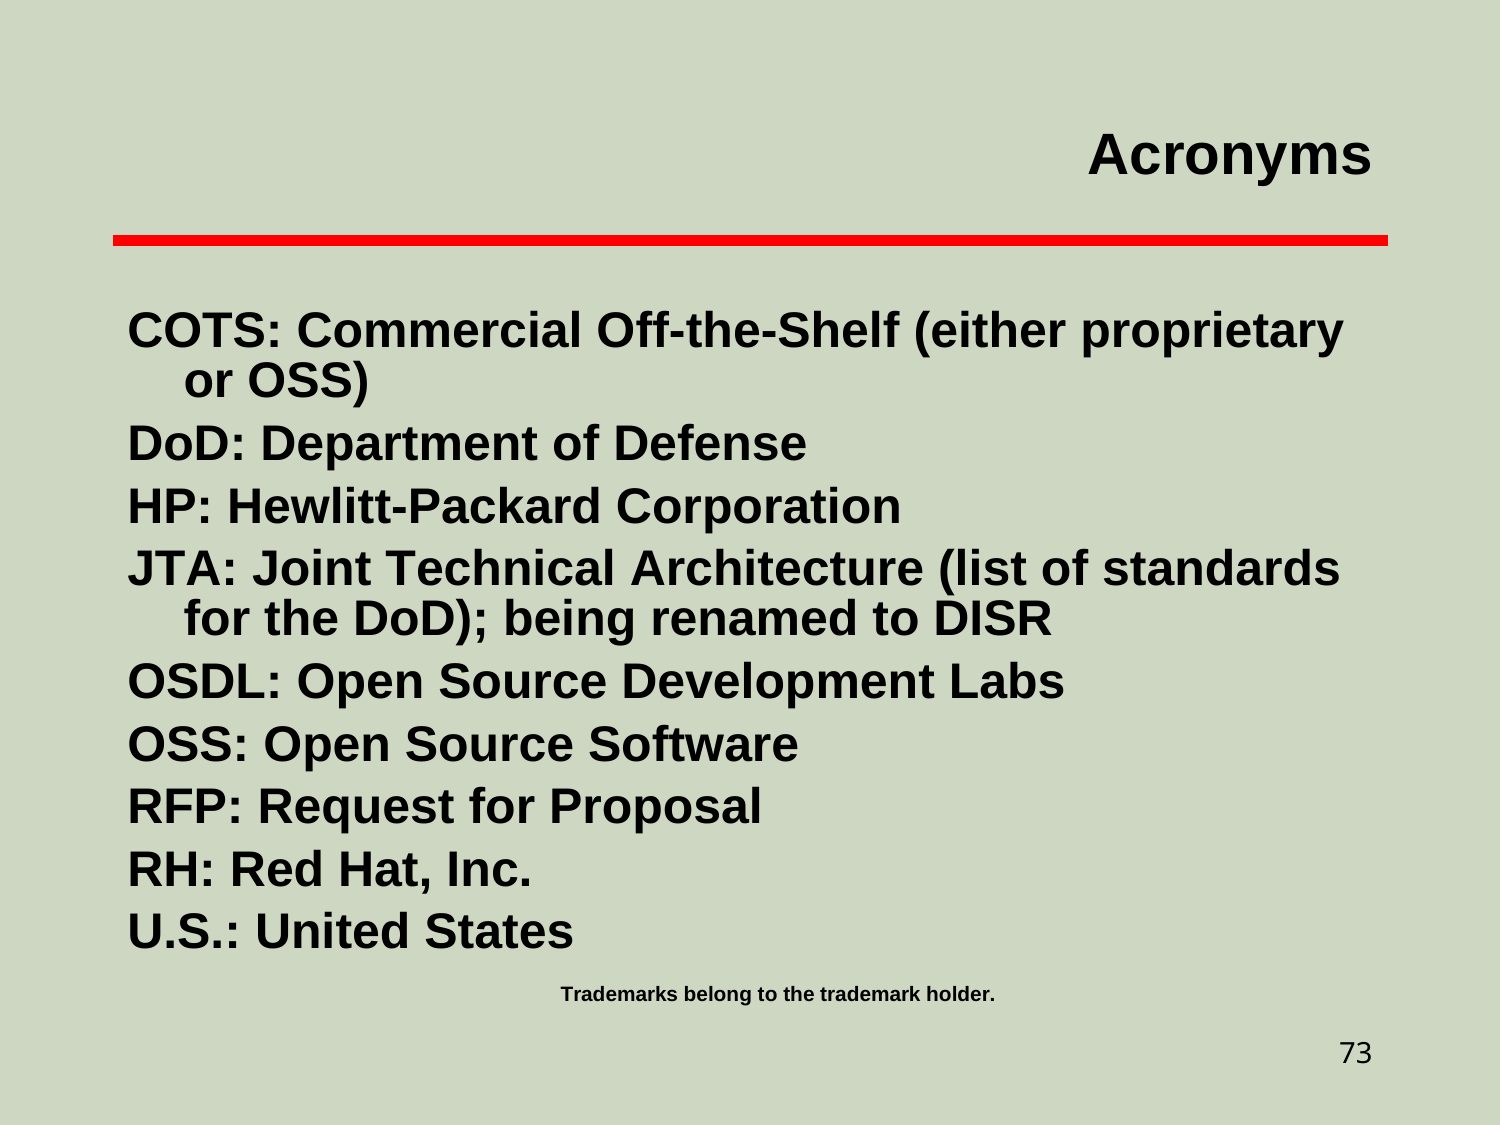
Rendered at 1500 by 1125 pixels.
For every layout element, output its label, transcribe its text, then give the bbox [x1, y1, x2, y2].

title Acronyms [337, 85, 1388, 224]
list COTS: Commercial Off-the-Shelf (either proprietary or OSS) DoD: Department of Defense HP: Hewlitt-Packard Corporation JTA: Joint Technical Architecture (list of standards for the DoD); being renamed to DISR OSDL: Open Source Development Labs OSS: Open Source Software RFP: Request for Proposal RH: Red Hat, Inc. U.S.: United States Trademarks belong to the trademark holder. [112, 299, 1388, 1033]
